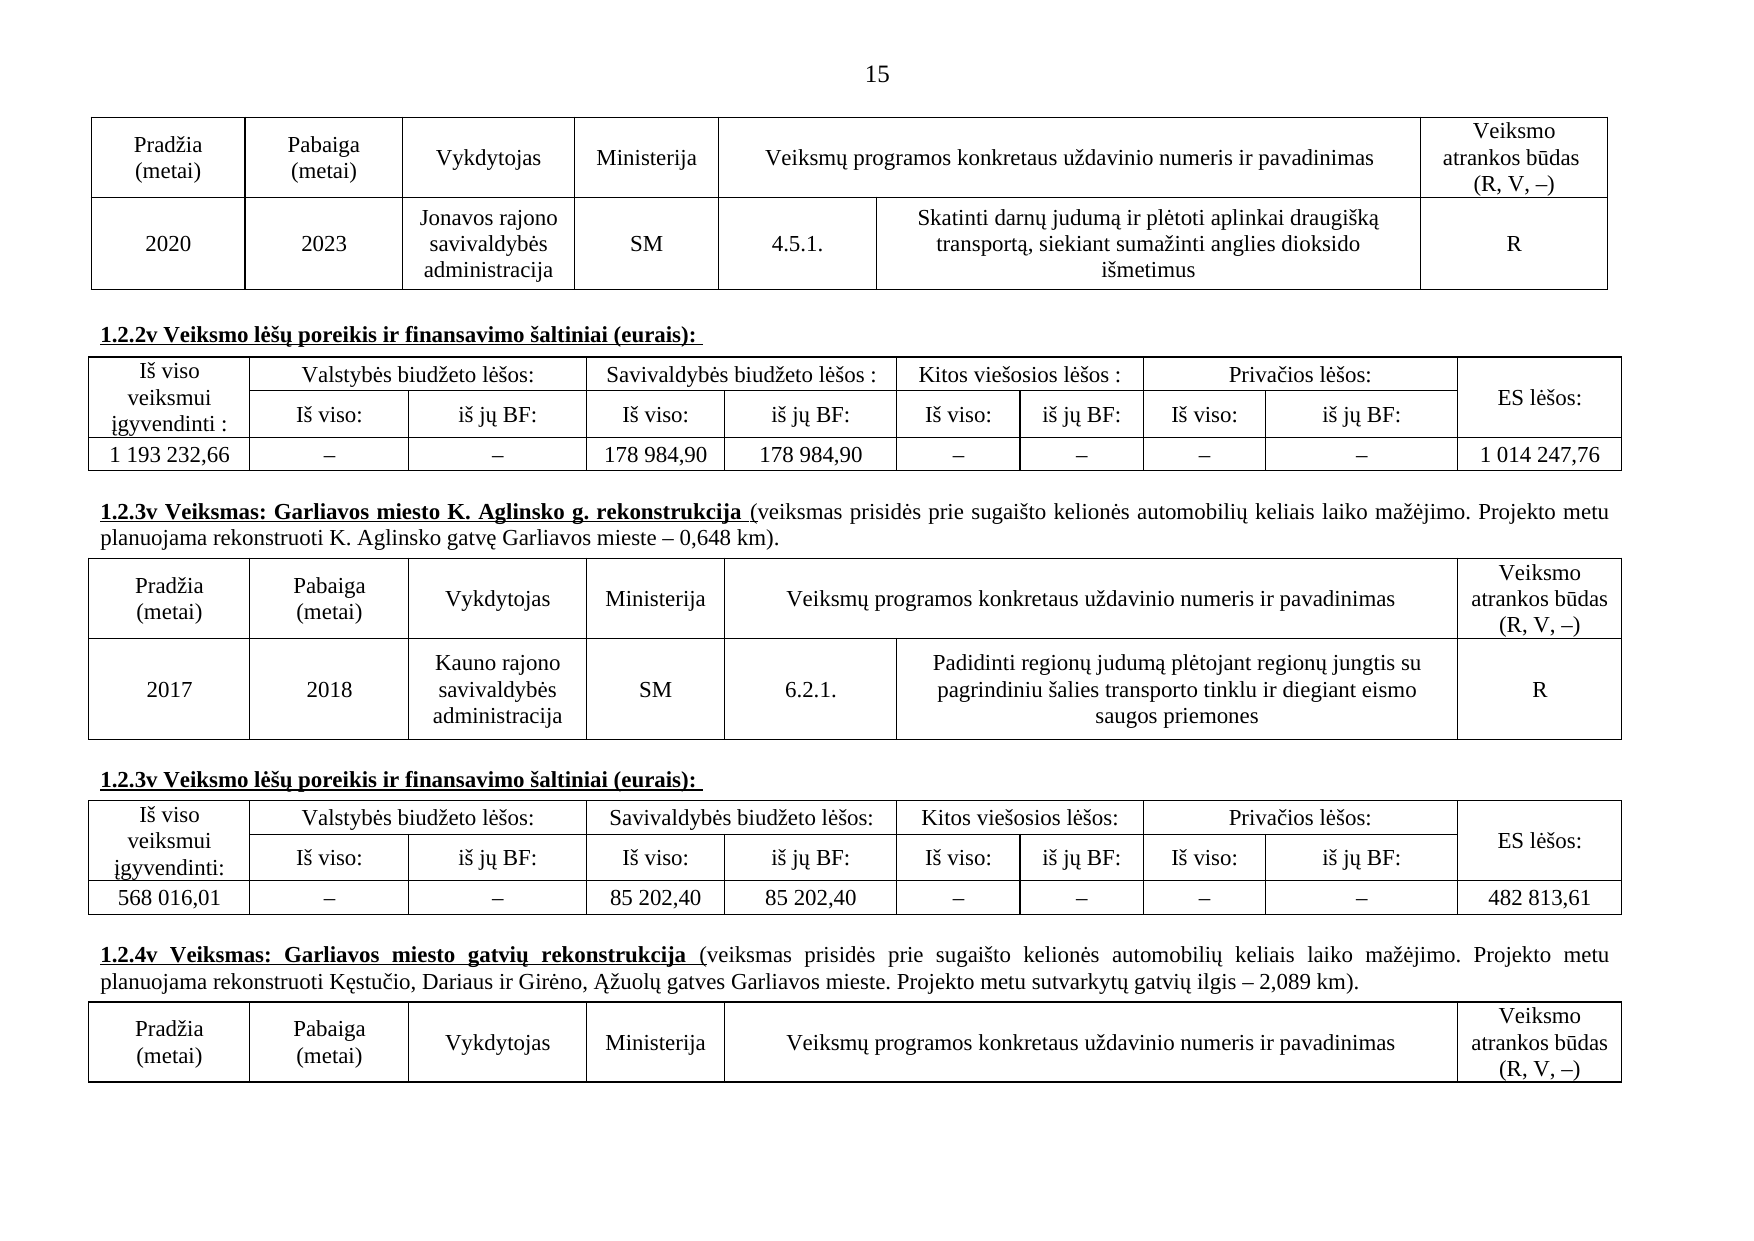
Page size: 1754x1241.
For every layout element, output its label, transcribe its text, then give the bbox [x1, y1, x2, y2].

table_cell – [1021, 881, 1143, 914]
table_cell Privačios lėšos: [1144, 358, 1457, 390]
table_cell Pabaiga (metai) [246, 118, 402, 197]
table_cell 4.5.1. [719, 198, 876, 289]
table_cell [85, 914, 89, 1001]
table_cell [85, 117, 91, 197]
table_cell Kitos viešosios lėšos: [897, 801, 1143, 834]
table_cell Pradžia (metai) [92, 118, 244, 197]
table_cell 1 014 247,76 [1458, 438, 1621, 470]
table_cell Kitos viešosios lėšos : [897, 358, 1143, 390]
table_cell – [409, 881, 586, 914]
table_cell Iš viso: [587, 835, 724, 880]
table_cell – [1266, 438, 1457, 470]
table_cell Pradžia (metai) [89, 1003, 249, 1081]
table_cell Iš viso: [250, 391, 408, 437]
table_cell – [897, 438, 1019, 470]
table_cell Vykdytojas [403, 118, 574, 197]
table_cell 1 193 232,66 [89, 438, 249, 470]
table_cell [1622, 880, 1651, 914]
table_cell Veiksmo atrankos būdas (R, V, –) [1458, 1003, 1621, 1081]
table_cell [85, 739, 89, 800]
table_cell Veiksmo atrankos būdas (R, V, –) [1458, 559, 1621, 638]
table_cell 482 813,61 [1458, 881, 1621, 914]
table_cell [1622, 739, 1651, 800]
table_cell – [1144, 881, 1265, 914]
table_cell 6.2.1. [725, 639, 896, 739]
table_cell iš jų BF: [1266, 835, 1457, 880]
table_cell – [250, 881, 408, 914]
table_cell Veiksmo atrankos būdas (R, V, –) [1421, 118, 1607, 197]
table_cell Pradžia (metai) [89, 559, 249, 638]
table_cell Vykdytojas [409, 1003, 586, 1081]
table_cell ES lėšos: [1458, 801, 1621, 880]
table_cell Skatinti darnų judumą ir plėtoti aplinkai draugišką transportą, siekiant sumažinti anglies dioksido išmetimus [877, 198, 1420, 289]
table_cell Iš viso: [897, 835, 1019, 880]
table_cell [1608, 117, 1615, 197]
table_cell [1622, 800, 1651, 834]
table_cell Veiksmų programos konkretaus uždavinio numeris ir pavadinimas [719, 118, 1420, 197]
table_cell – [409, 438, 586, 470]
table_cell Jonavos rajono savivaldybės administracija [403, 198, 574, 289]
table_cell Pabaiga (metai) [250, 559, 408, 638]
table_cell Iš viso: [587, 391, 724, 437]
table_cell iš jų BF: [1266, 391, 1457, 437]
table_cell 568 016,01 [89, 881, 249, 914]
table_cell – [1266, 881, 1457, 914]
table_cell [85, 197, 91, 289]
table_cell Iš viso: [1144, 835, 1265, 880]
table_cell R [1421, 198, 1607, 289]
table_cell [85, 470, 89, 558]
table_cell iš jų BF: [1021, 391, 1143, 437]
table_cell – [1144, 438, 1265, 470]
table_cell 178 984,90 [725, 438, 896, 470]
table_cell Ministerija [587, 559, 724, 638]
table_cell iš jų BF: [725, 391, 896, 437]
table_cell [1622, 356, 1651, 390]
table_cell Ministerija [587, 1003, 724, 1081]
table_header 1.2.2v Veiksmo lėšų poreikis ir finansavimo šaltiniai (eurais): [89, 319, 1622, 356]
table_cell Veiksmų programos konkretaus uždavinio numeris ir pavadinimas [725, 559, 1457, 638]
table_cell Pabaiga (metai) [250, 1003, 408, 1081]
table_cell [1622, 437, 1651, 470]
table_cell Kauno rajono savivaldybės administracija [409, 639, 586, 739]
table_cell – [250, 438, 408, 470]
table_cell Privačios lėšos: [1144, 801, 1457, 834]
table_cell Iš viso veiksmui įgyvendinti: [89, 801, 249, 880]
table_cell 1.2.3v Veiksmo lėšų poreikis ir finansavimo šaltiniai (eurais): [89, 740, 1622, 800]
table_cell ES lėšos: [1458, 358, 1621, 437]
table_cell 2017 [89, 639, 249, 739]
table_cell R [1458, 639, 1621, 739]
table_header [85, 319, 89, 356]
table_cell iš jų BF: [409, 391, 586, 437]
table_cell 85 202,40 [725, 881, 896, 914]
table_cell 1.2.3v Veiksmas: Garliavos miesto K. Aglinsko g. rekonstrukcija (veiksmas prisidės prie sugaišto kelionės automobilių keliais laiko mažėjimo. Projekto metu planuojama rekonstruoti K. Aglinsko gatvę Garliavos mieste – 0,648 km). [89, 471, 1622, 558]
table_cell Ministerija [575, 118, 718, 197]
table_cell Iš viso: [250, 835, 408, 880]
table_cell 1.2.4v Veiksmas: Garliavos miesto gatvių rekonstrukcija (veiksmas prisidės prie sugaišto kelionės automobilių keliais laiko mažėjimo. Projekto metu planuojama rekonstruoti Kęstučio, Dariaus ir Girėno, Ąžuolų gatves Garliavos mieste. Projekto metu sutvarkytų gatvių ilgis – 2,089 km). [89, 915, 1622, 1001]
table_cell iš jų BF: [725, 835, 896, 880]
table_cell Valstybės biudžeto lėšos: [250, 801, 586, 834]
table_cell [1622, 470, 1651, 558]
table_cell [1622, 1001, 1651, 1081]
table_cell SM [587, 639, 724, 739]
table_cell [1608, 197, 1615, 289]
table_header [1622, 319, 1651, 356]
table_cell 2023 [246, 198, 402, 289]
table_cell [1622, 558, 1651, 638]
table_cell Iš viso: [897, 391, 1019, 437]
table_cell Veiksmų programos konkretaus uždavinio numeris ir pavadinimas [725, 1003, 1457, 1081]
table_cell SM [575, 198, 718, 289]
table_cell Vykdytojas [409, 559, 586, 638]
table_cell iš jų BF: [1021, 835, 1143, 880]
table_cell [1622, 914, 1651, 1001]
table_cell 85 202,40 [587, 881, 724, 914]
table_cell Iš viso: [1144, 391, 1265, 437]
table_cell Savivaldybės biudžeto lėšos : [587, 358, 896, 390]
table_cell Savivaldybės biudžeto lėšos: [587, 801, 896, 834]
table_cell Padidinti regionų judumą plėtojant regionų jungtis su pagrindiniu šalies transporto tinklu ir diegiant eismo saugos priemones [897, 639, 1457, 739]
table_cell iš jų BF: [409, 835, 586, 880]
table_cell Iš viso veiksmui įgyvendinti : [89, 358, 249, 437]
table_cell Valstybės biudžeto lėšos: [250, 358, 586, 390]
table_cell 2018 [250, 639, 408, 739]
table_cell – [897, 881, 1019, 914]
table_cell [1622, 638, 1651, 739]
table_cell – [1021, 438, 1143, 470]
table_cell 178 984,90 [587, 438, 724, 470]
table_cell 2020 [92, 198, 244, 289]
table_cell [1622, 834, 1651, 880]
table_cell [1622, 390, 1651, 437]
